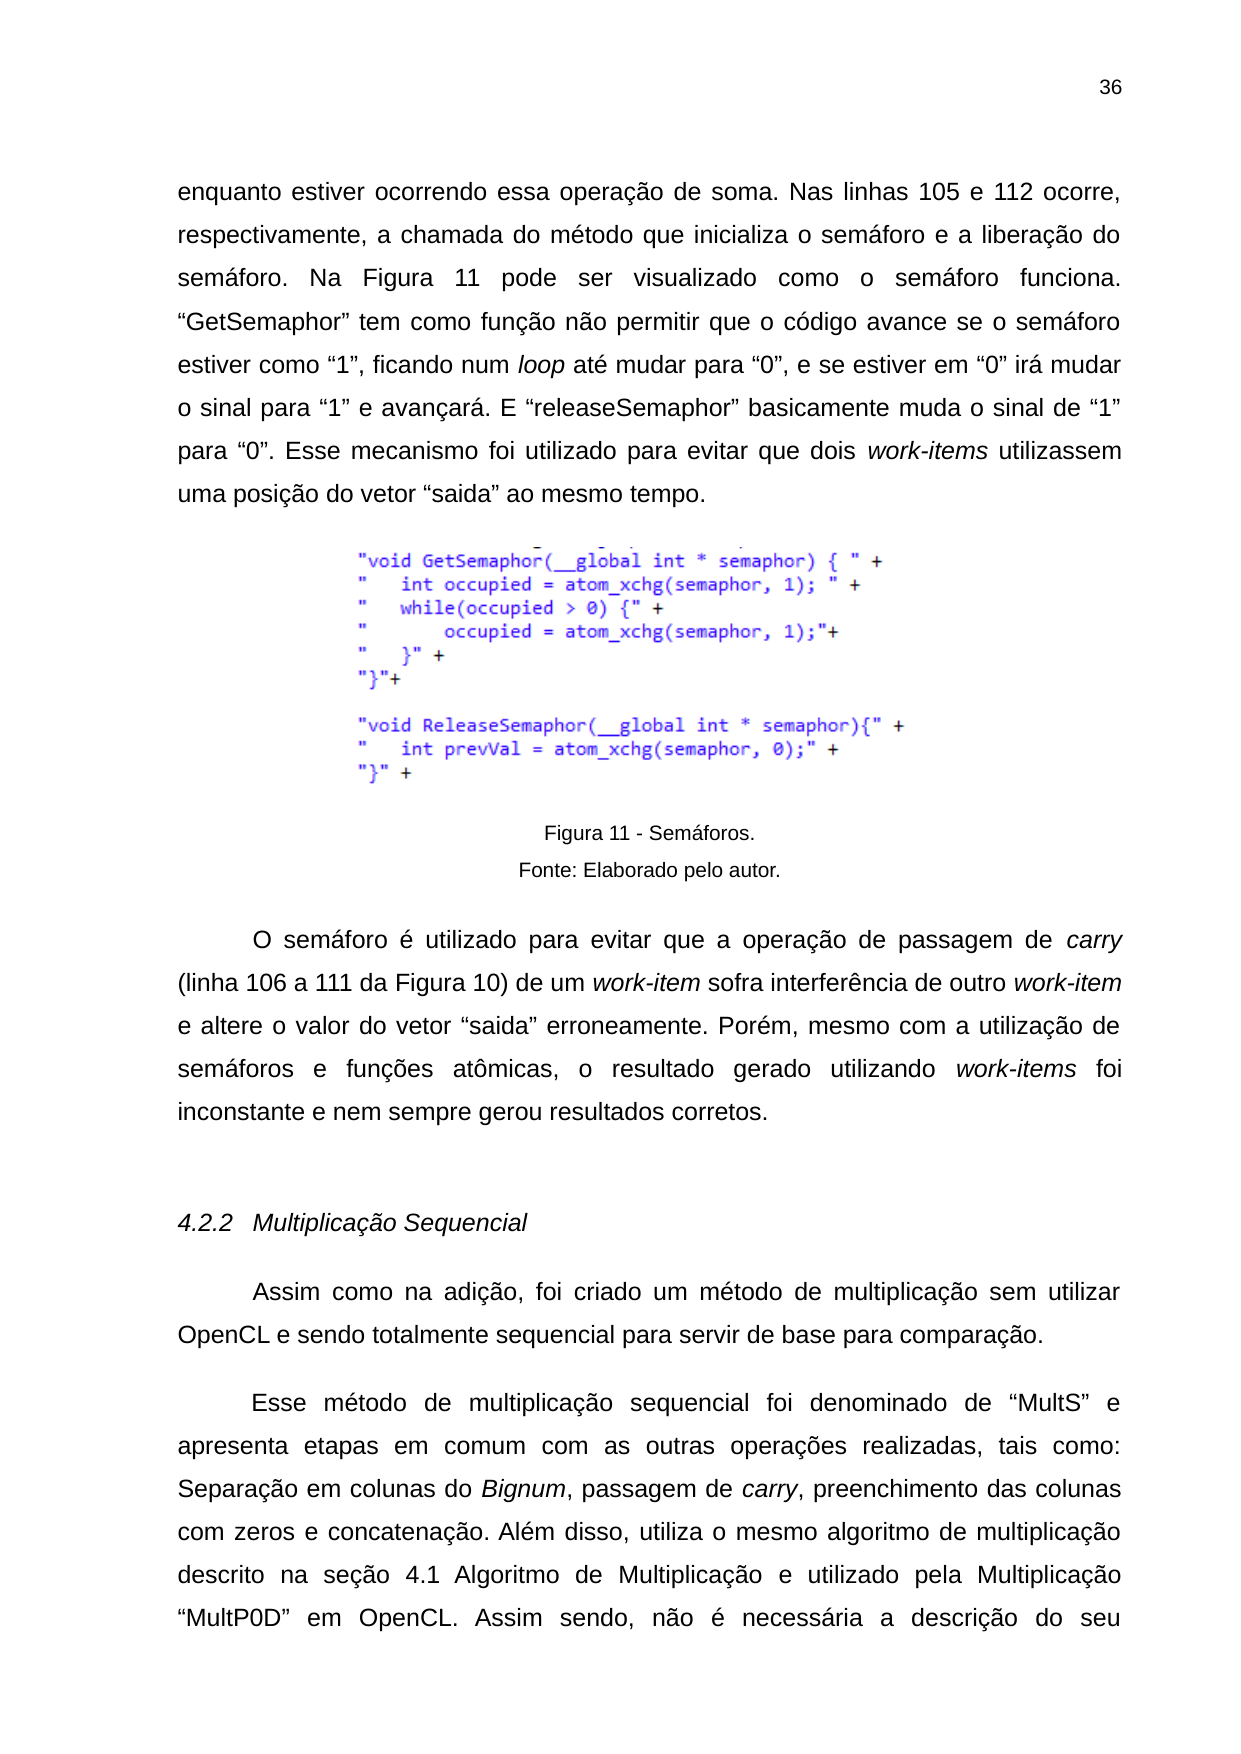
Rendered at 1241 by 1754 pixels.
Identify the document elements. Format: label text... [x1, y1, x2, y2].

picture [332, 547, 967, 807]
text Figura 11 - Semáforos. [177, 821, 1122, 845]
text O semáforo é utilizado para evitar que a operação de passagem de carry (linha 106 a 111 da Figura 10) de um work-item sofra interferência de outro work-item e altere o valor do vetor “saida” erroneamente. Porém, mesmo com a utilização de semáforos e funções atômicas, o resultado gerado utilizando work-items foi inconstante e nem sempre gerou resultados corretos. [177, 925, 1122, 1126]
text Assim como na adição, foi criado um método de multiplicação sem utilizar OpenCL e sendo totalmente sequencial para servir de base para comparação. [177, 1277, 1122, 1348]
text enquanto estiver ocorrendo essa operação de soma. Nas linhas 105 e 112 ocorre, respectivamente, a chamada do método que inicializa o semáforo e a liberação do semáforo. Na Figura 11 pode ser visualizado como o semáforo funciona. “GetSemaphor” tem como função não permitir que o código avance se o semáforo estiver como “1”, ficando num loop até mudar para “0”, e se estiver em “0” irá mudar o sinal para “1” e avançará. E “releaseSemaphor” basicamente muda o sinal de “1” para “0”. Esse mecanismo foi utilizado para evitar que dois work-items utilizassem uma posição do vetor “saida” ao mesmo tempo. [177, 177, 1122, 508]
subtitle 4.2.2 Multiplicação Sequencial [177, 1208, 1122, 1237]
text Esse método de multiplicação sequencial foi denominado de “MultS” e apresenta etapas em comum com as outras operações realizadas, tais como: Separação em colunas do Bignum, passagem de carry, preenchimento das colunas com zeros e concatenação. Além disso, utiliza o mesmo algoritmo de multiplicação descrito na seção 4.1 Algoritmo de Multiplicação e utilizado pela Multiplicação “MultP0D” em OpenCL. Assim sendo, não é necessária a descrição do seu [177, 1388, 1122, 1632]
text Fonte: Elaborado pelo autor. [177, 858, 1122, 882]
